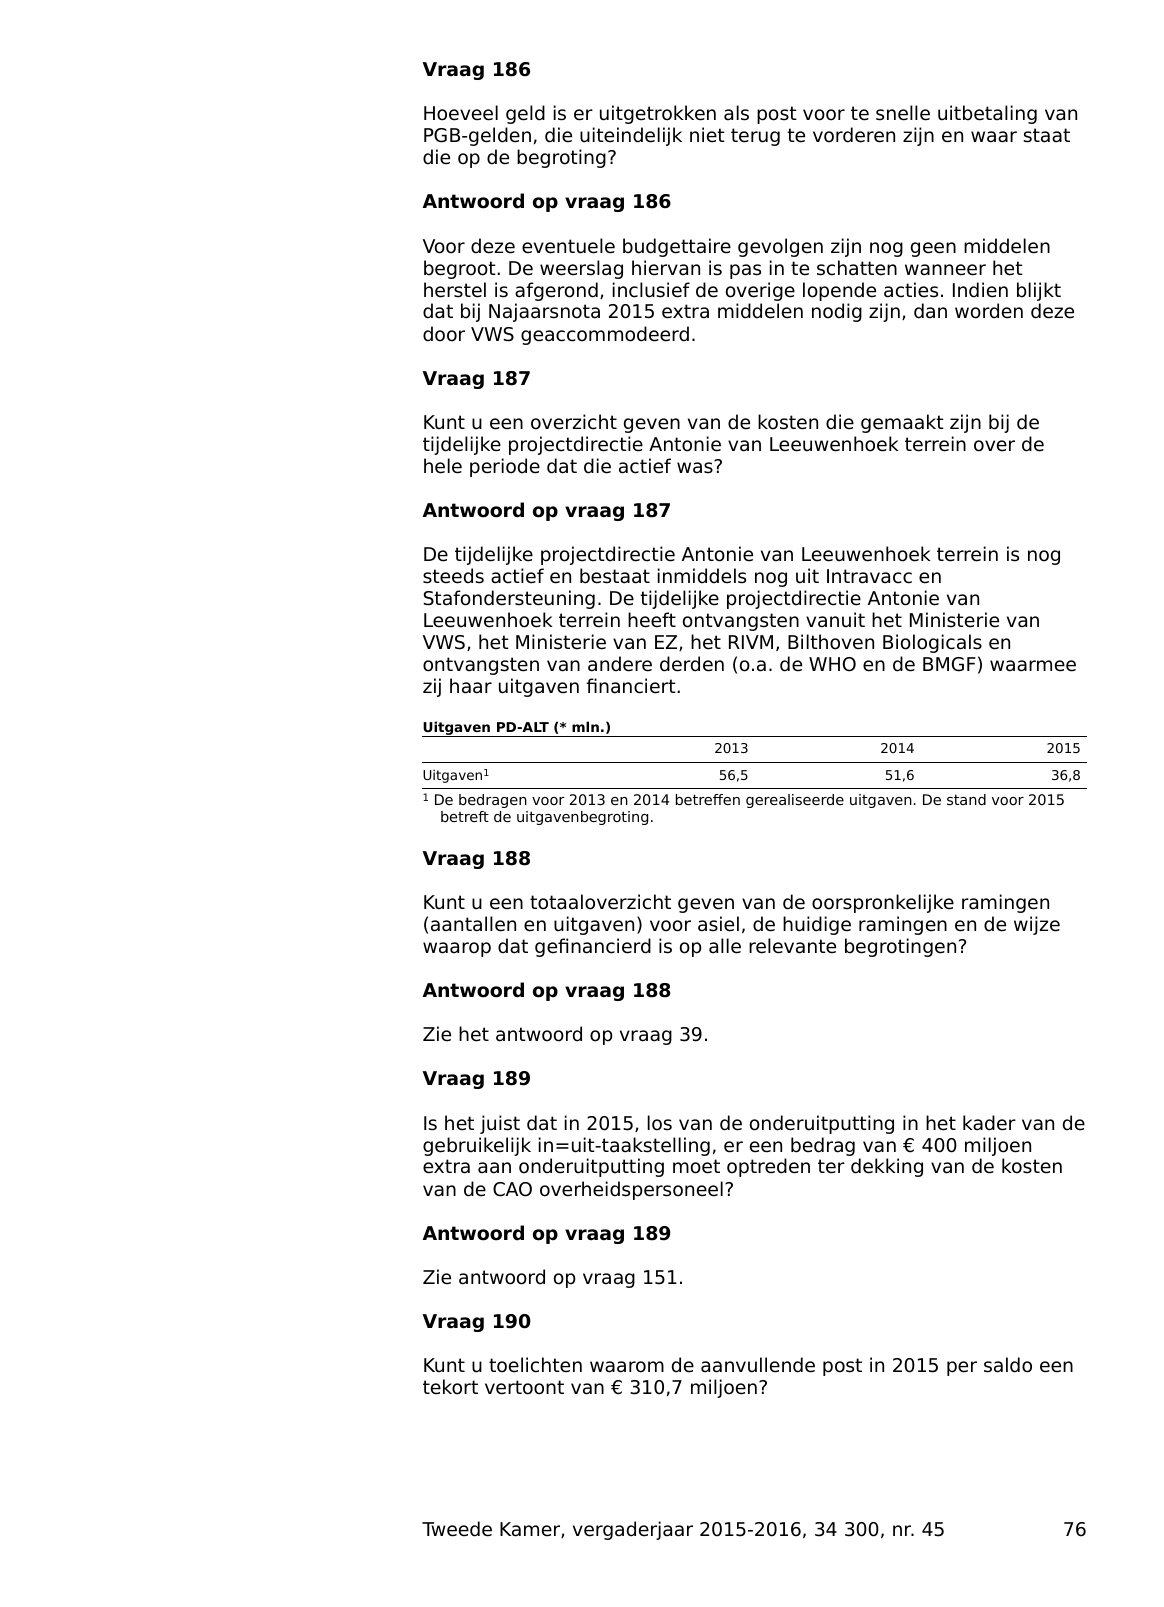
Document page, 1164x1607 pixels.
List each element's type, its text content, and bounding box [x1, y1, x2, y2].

text Hoeveel geld is er uitgetrokken als post voor te snelle uitbetaling van PGB-gelden, die uiteindelijk niet terug te vorderen zijn en waar staat die op de begroting? [422, 103, 1087, 169]
subtitle Antwoord op vraag 188 [422, 980, 1087, 1002]
table_cell 1 De bedragen voor 2013 en 2014 betreffen gerealiseerde uitgaven. De stand voor 2015 betreft de uitgavenbegroting. [422, 789, 1087, 826]
text Kunt u toelichten waarom de aanvullende post in 2015 per saldo een tekort vertoont van € 310,7 miljoen? [422, 1355, 1087, 1399]
table_cell Uitgaven1 [422, 763, 588, 788]
table_cell 2013 [588, 737, 754, 762]
table_cell 2015 [921, 737, 1087, 762]
table_cell 51,6 [754, 763, 921, 788]
subtitle Vraag 189 [422, 1068, 1087, 1090]
subtitle Antwoord op vraag 187 [422, 500, 1087, 522]
subtitle Antwoord op vraag 189 [422, 1223, 1087, 1244]
table_cell 2014 [754, 737, 921, 762]
table_header Uitgaven PD-ALT (* mln.) [422, 720, 1087, 736]
text Zie het antwoord op vraag 39. [422, 1024, 1087, 1046]
subtitle Antwoord op vraag 186 [422, 191, 1087, 213]
table_cell [422, 737, 588, 762]
text Zie antwoord op vraag 151. [422, 1267, 1087, 1289]
text Voor deze eventuele budgettaire gevolgen zijn nog geen middelen begroot. De weerslag hiervan is pas in te schatten wanneer het herstel is afgerond, inclusief de overige lopende acties. Indien blijkt dat bij Najaarsnota 2015 extra middelen nodig zijn, dan worden deze door VWS geaccommodeerd. [422, 236, 1087, 345]
subtitle Vraag 187 [422, 368, 1087, 389]
text Is het juist dat in 2015, los van de onderuitputting in het kader van de gebruikelijk in=uit-taakstelling, er een bedrag van € 400 miljoen extra aan onderuitputting moet optreden ter dekking van de kosten van de CAO overheidspersoneel? [422, 1112, 1087, 1200]
table_cell 36,8 [921, 763, 1087, 788]
text De tijdelijke projectdirectie Antonie van Leeuwenhoek terrein is nog steeds actief en bestaat inmiddels nog uit Intravacc en Stafondersteuning. De tijdelijke projectdirectie Antonie van Leeuwenhoek terrein heeft ontvangsten vanuit het Ministerie van VWS, het Ministerie van EZ, het RIVM, Bilthoven Biologicals en ontvangsten van andere derden (o.a. de WHO en de BMGF) waarmee zij haar uitgaven financiert. [422, 544, 1087, 698]
table_cell 56,5 [588, 763, 754, 788]
subtitle Vraag 190 [422, 1311, 1087, 1333]
subtitle Vraag 188 [422, 848, 1087, 870]
subtitle Vraag 186 [422, 59, 1087, 81]
text Kunt u een overzicht geven van de kosten die gemaakt zijn bij de tijdelijke projectdirectie Antonie van Leeuwenhoek terrein over de hele periode dat die actief was? [422, 412, 1087, 478]
text Kunt u een totaaloverzicht geven van de oorspronkelijke ramingen (aantallen en uitgaven) voor asiel, de huidige ramingen en de wijze waarop dat gefinancierd is op alle relevante begrotingen? [422, 892, 1087, 958]
